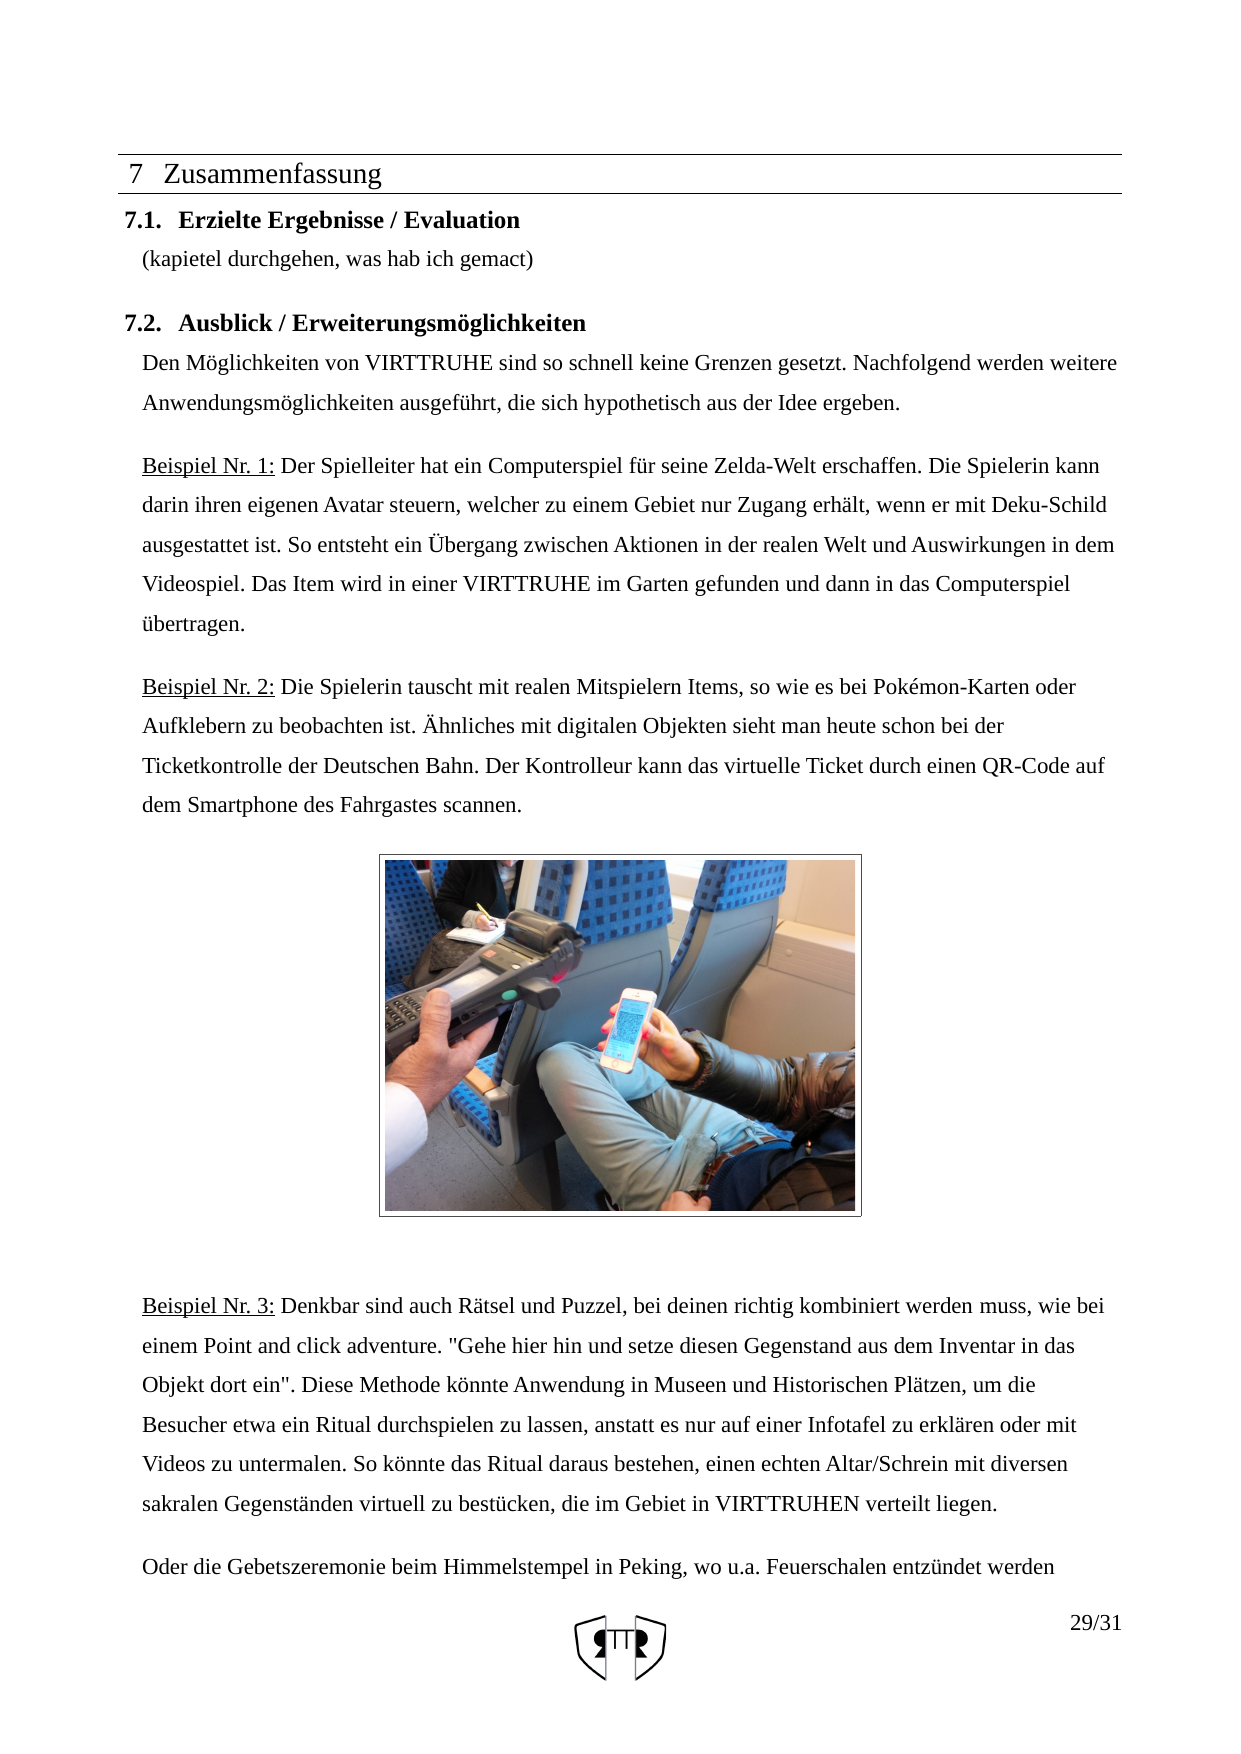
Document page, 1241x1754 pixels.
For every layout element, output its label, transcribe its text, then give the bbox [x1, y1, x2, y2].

text Den Möglichkeiten von VIRTTRUHE sind so schnell keine Grenzen gesetzt. Nachfolgend werden weitere Anwendungsmöglichkeiten ausgeführt, die sich hypothetisch aus der Idee ergeben. [142, 349, 1122, 415]
text (kapietel durchgehen, was hab ich gemact) [142, 245, 1122, 272]
text Beispiel Nr. 3: Denkbar sind auch Rätsel und Puzzel, bei deinen richtig kombiniert werden muss, wie bei einem Point and click adventure. "Gehe hier hin und setze diesen Gegenstand aus dem Inventar in das Objekt dort ein". Diese Methode könnte Anwendung in Museen und Historischen Plätzen, um die Besucher etwa ein Ritual durchspielen zu lassen, anstatt es nur auf einer Infotafel zu erklären oder mit Videos zu untermalen. So könnte das Ritual daraus bestehen, einen echten Altar/Schrein mit diversen sakralen Gegenständen virtuell zu bestücken, die im Gebiet in VIRTTRUHEN verteilt liegen. [142, 1292, 1122, 1516]
subtitle Erzielte Ergebnisse / Evaluation [124, 205, 1122, 234]
picture [574, 1615, 667, 1681]
text Oder die Gebetszeremonie beim Himmelstempel in Peking, wo u.a. Feuerschalen entzündet werden [142, 1553, 1122, 1579]
subtitle Zusammenfassung [118, 155, 1122, 193]
text Beispiel Nr. 2: Die Spielerin tauscht mit realen Mitspielern Items, so wie es bei Pokémon-Karten oder Aufklebern zu beobachten ist. Ähnliches mit digitalen Objekten sieht man heute schon bei der Ticketkontrolle der Deutschen Bahn. Der Kontrolleur kann das virtuelle Ticket durch einen QR-Code auf dem Smartphone des Fahrgastes scannen. [142, 673, 1122, 817]
picture [385, 860, 856, 1211]
text Beispiel Nr. 1: Der Spielleiter hat ein Computerspiel für seine Zelda-Welt erschaffen. Die Spielerin kann darin ihren eigenen Avatar steuern, welcher zu einem Gebiet nur Zugang erhält, wenn er mit Deku-Schild ausgestattet ist. So entsteht ein Übergang zwischen Aktionen in der realen Welt und Auswirkungen in dem Videospiel. Das Item wird in einer VIRTTRUHE im Garten gefunden und dann in das Computerspiel übertragen. [142, 452, 1122, 636]
subtitle Ausblick / Erweiterungsmöglichkeiten [124, 308, 1122, 337]
